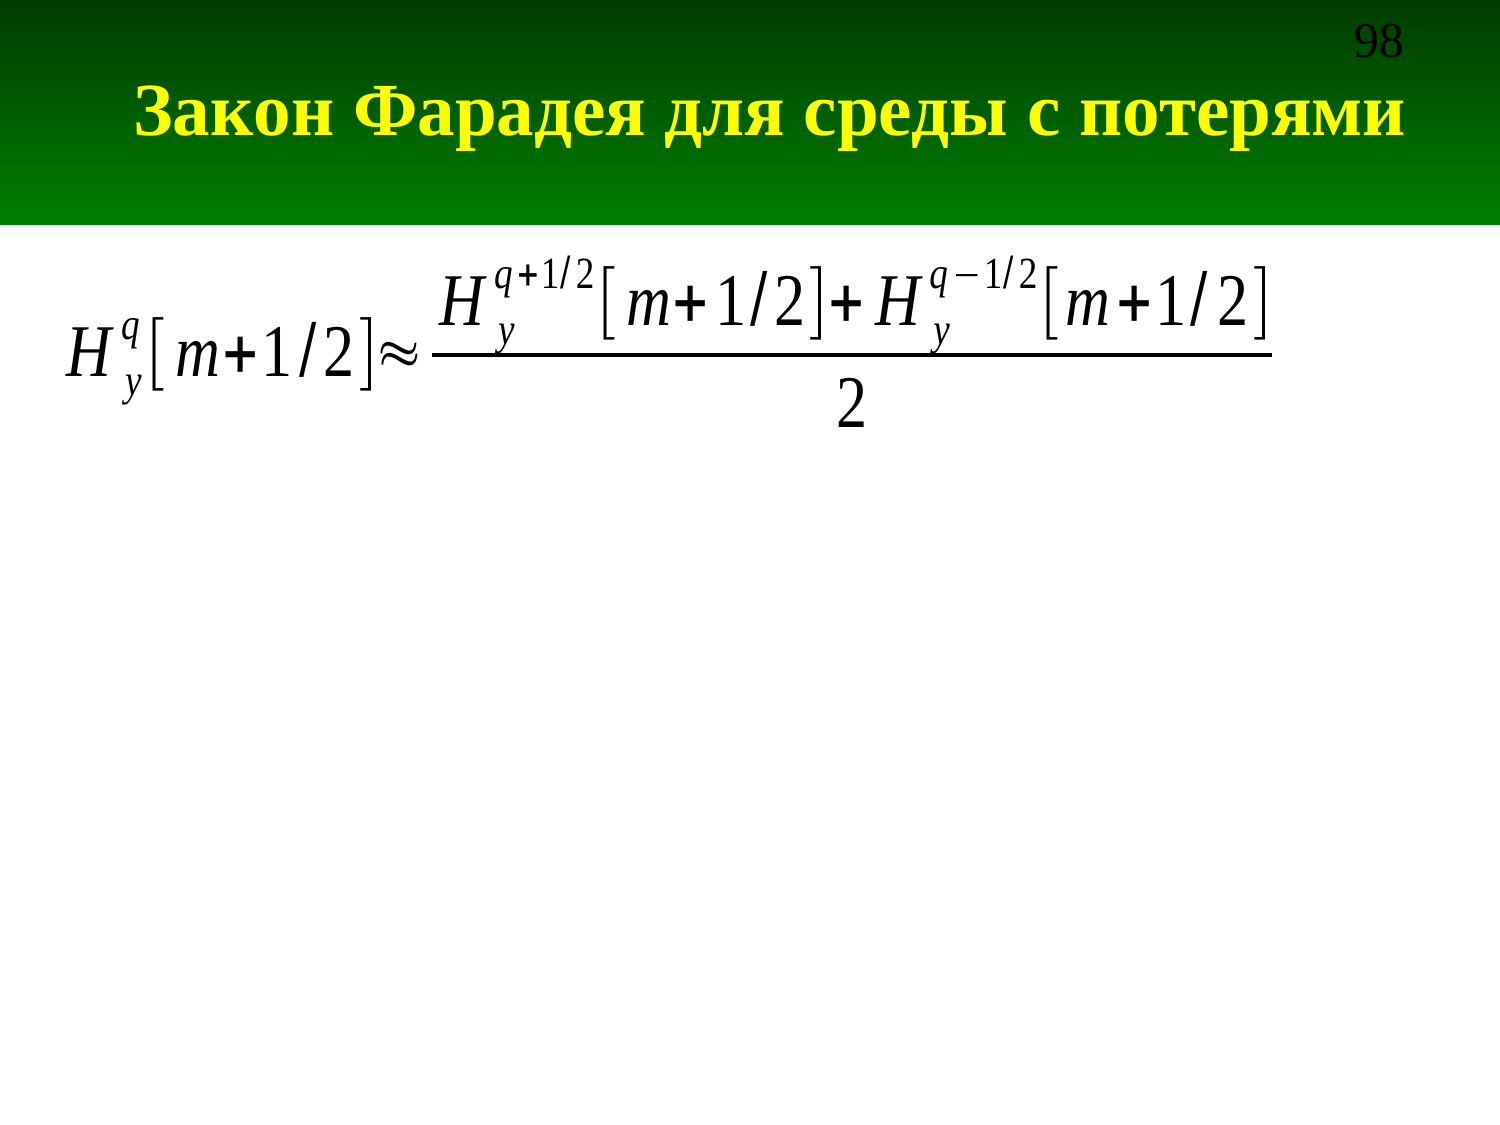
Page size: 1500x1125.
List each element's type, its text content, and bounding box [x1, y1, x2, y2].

chart [47, 246, 1289, 447]
title Закон Фарадея для среды с потерями [100, 7, 1441, 204]
